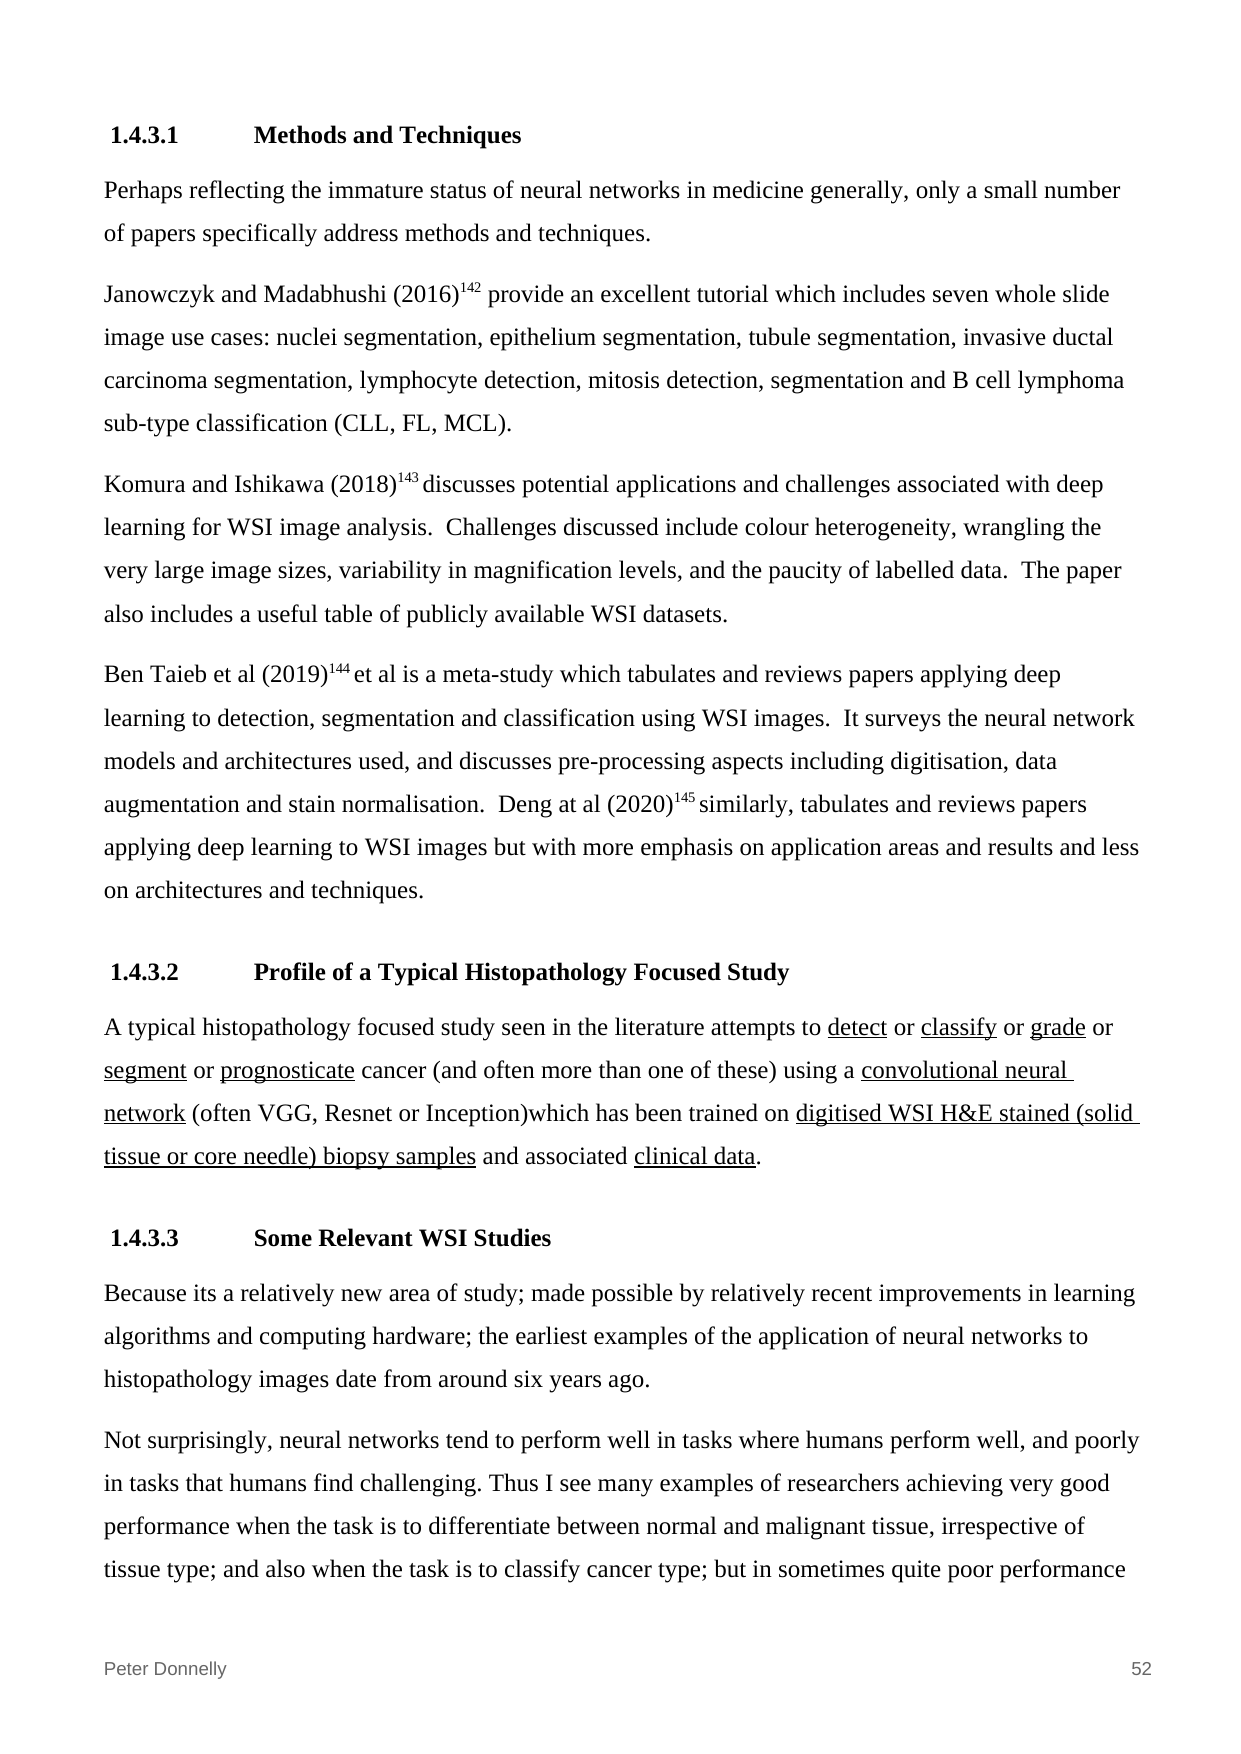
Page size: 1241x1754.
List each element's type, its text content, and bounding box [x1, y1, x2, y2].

subtitle Profile of a Typical Histopathology Focused Study [103, 957, 1146, 985]
text Not surprisingly, neural networks tend to perform well in tasks where humans perform well, and poorly in tasks that humans find challenging. Thus I see many examples of researchers achieving very good performance when the task is to differentiate between normal and malignant tissue, irrespective of tissue type; and also when the task is to classify cancer type; but in sometimes quite poor performance [103, 1425, 1146, 1583]
subtitle Methods and Techniques [103, 120, 1146, 148]
text Because its a relatively new area of study; made possible by relatively recent improvements in learning algorithms and computing hardware; the earliest examples of the application of neural networks to histopathology images date from around six years ago. [103, 1278, 1146, 1393]
text Janowczyk and Madabhushi (2016) provide an excellent tutorial which includes seven whole slide image use cases: nuclei segmentation, epithelium segmentation, tubule segmentation, invasive ductal carcinoma segmentation, lymphocyte detection, mitosis detection, segmentation and B cell lymphoma sub-type classification (CLL, FL, MCL). [103, 279, 1146, 437]
text Ben Taieb et al (2019) et al is a meta-study which tabulates and reviews papers applying deep learning to detection, segmentation and classification using WSI images. It surveys the neural network models and architectures used, and discusses pre-processing aspects including digitisation, data augmentation and stain normalisation. Deng at al (2020) similarly, tabulates and reviews papers applying deep learning to WSI images but with more emphasis on application areas and results and less on architectures and techniques. [103, 659, 1146, 904]
text A typical histopathology focused study seen in the literature attempts to detect or classify or grade or segment or prognosticate cancer (and often more than one of these) using a convolutional neural network (often VGG, Resnet or Inception)which has been trained on digitised WSI H&E stained (solid tissue or core needle) biopsy samples and associated clinical data. [103, 1012, 1146, 1170]
subtitle Some Relevant WSI Studies [103, 1223, 1146, 1251]
text Komura and Ishikawa (2018) discusses potential applications and challenges associated with deep learning for WSI image analysis. Challenges discussed include colour heterogeneity, wrangling the very large image sizes, variability in magnification levels, and the paucity of labelled data. The paper also includes a useful table of publicly available WSI datasets. [103, 469, 1146, 627]
text Perhaps reflecting the immature status of neural networks in medicine generally, only a small number of papers specifically address methods and techniques. [103, 175, 1146, 247]
